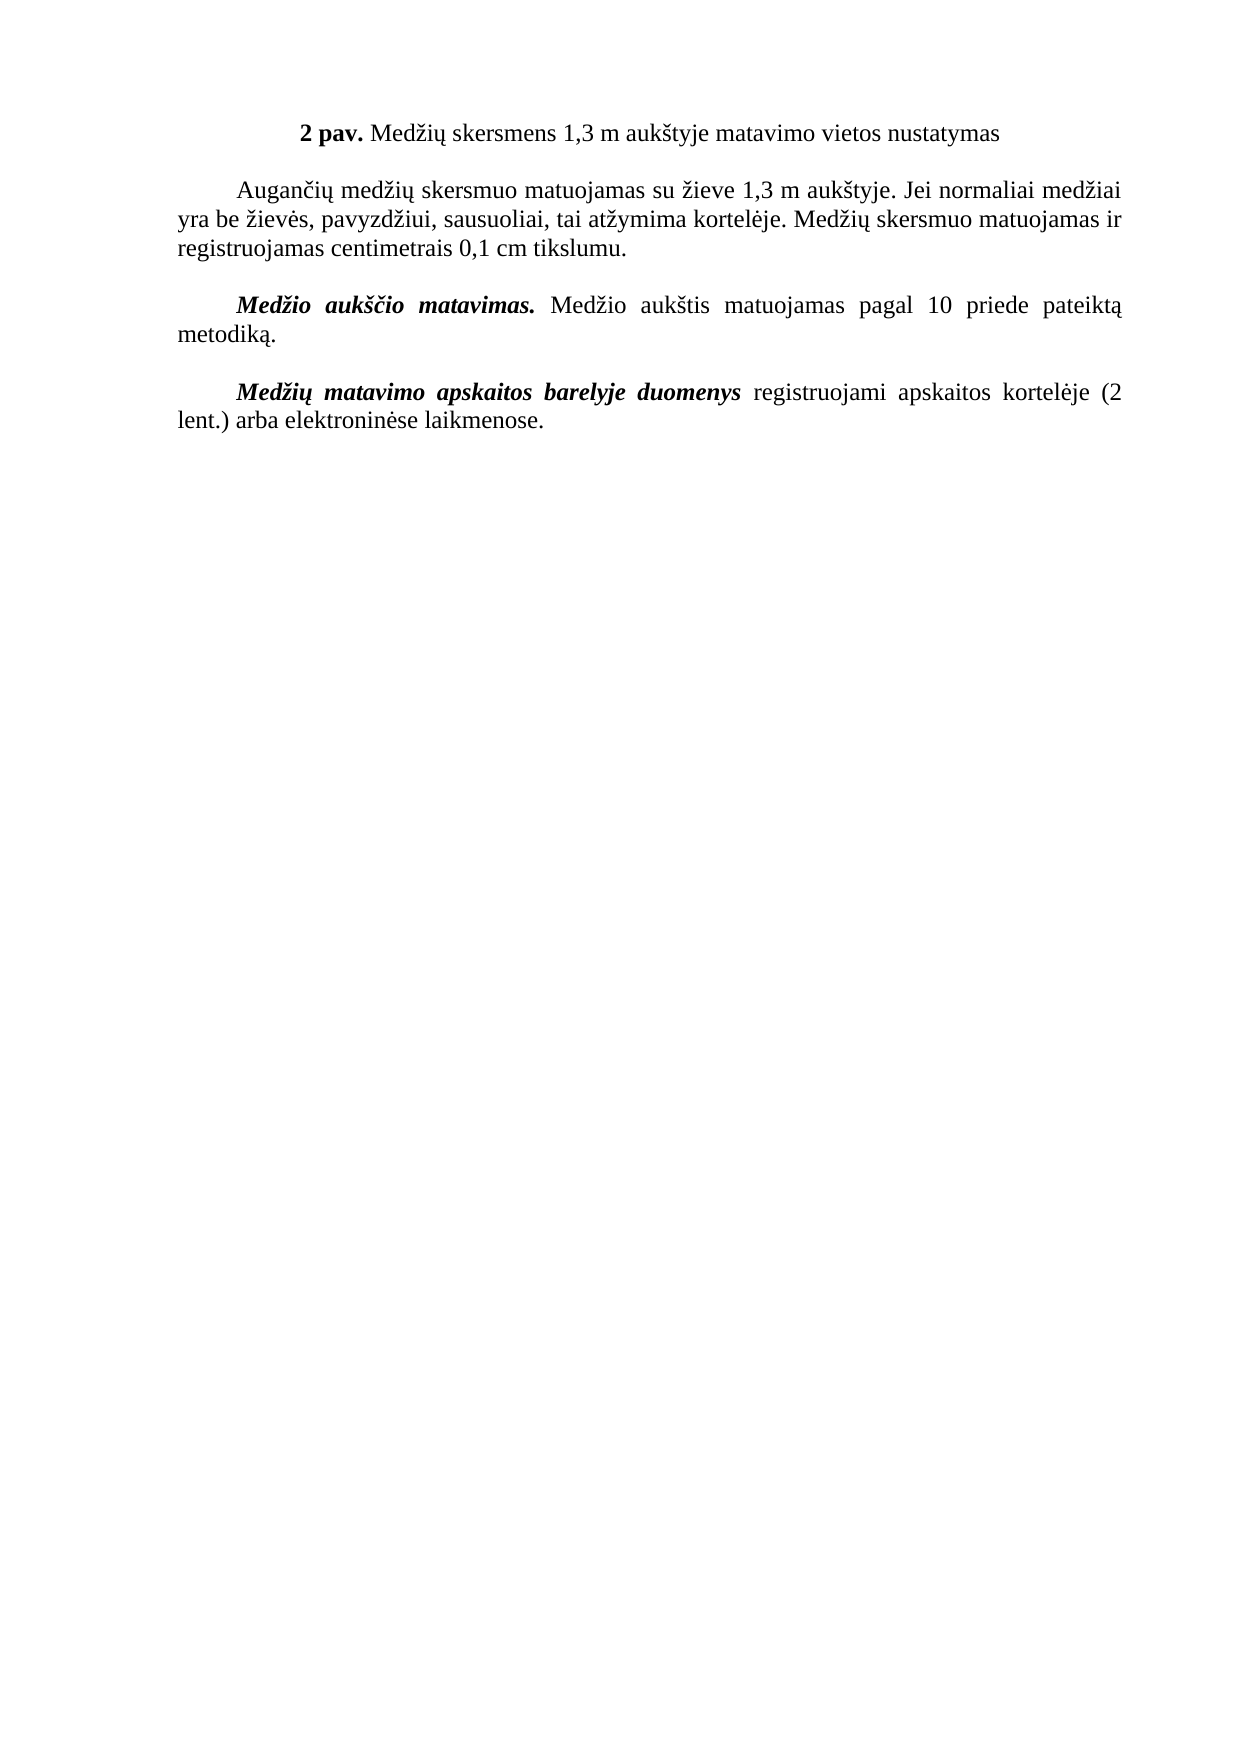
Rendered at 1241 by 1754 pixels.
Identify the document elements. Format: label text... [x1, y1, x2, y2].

text 2 pav. Medžių skersmens 1,3 m aukštyje matavimo vietos nustatymas [177, 118, 1122, 147]
text Medžio aukščio matavimas. Medžio aukštis matuojamas pagal 10 priede pateiktą metodiką. [177, 291, 1122, 348]
text Medžių matavimo apskaitos barelyje duomenys registruojami apskaitos kortelėje (2 lent.) arba elektroninėse laikmenose. [177, 377, 1122, 434]
text Augančių medžių skersmuo matuojamas su žieve 1,3 m aukštyje. Jei normaliai medžiai yra be žievės, pavyzdžiui, sausuoliai, tai atžymima kortelėje. Medžių skersmuo matuojamas ir registruojamas centimetrais 0,1 cm tikslumu. [177, 176, 1122, 262]
